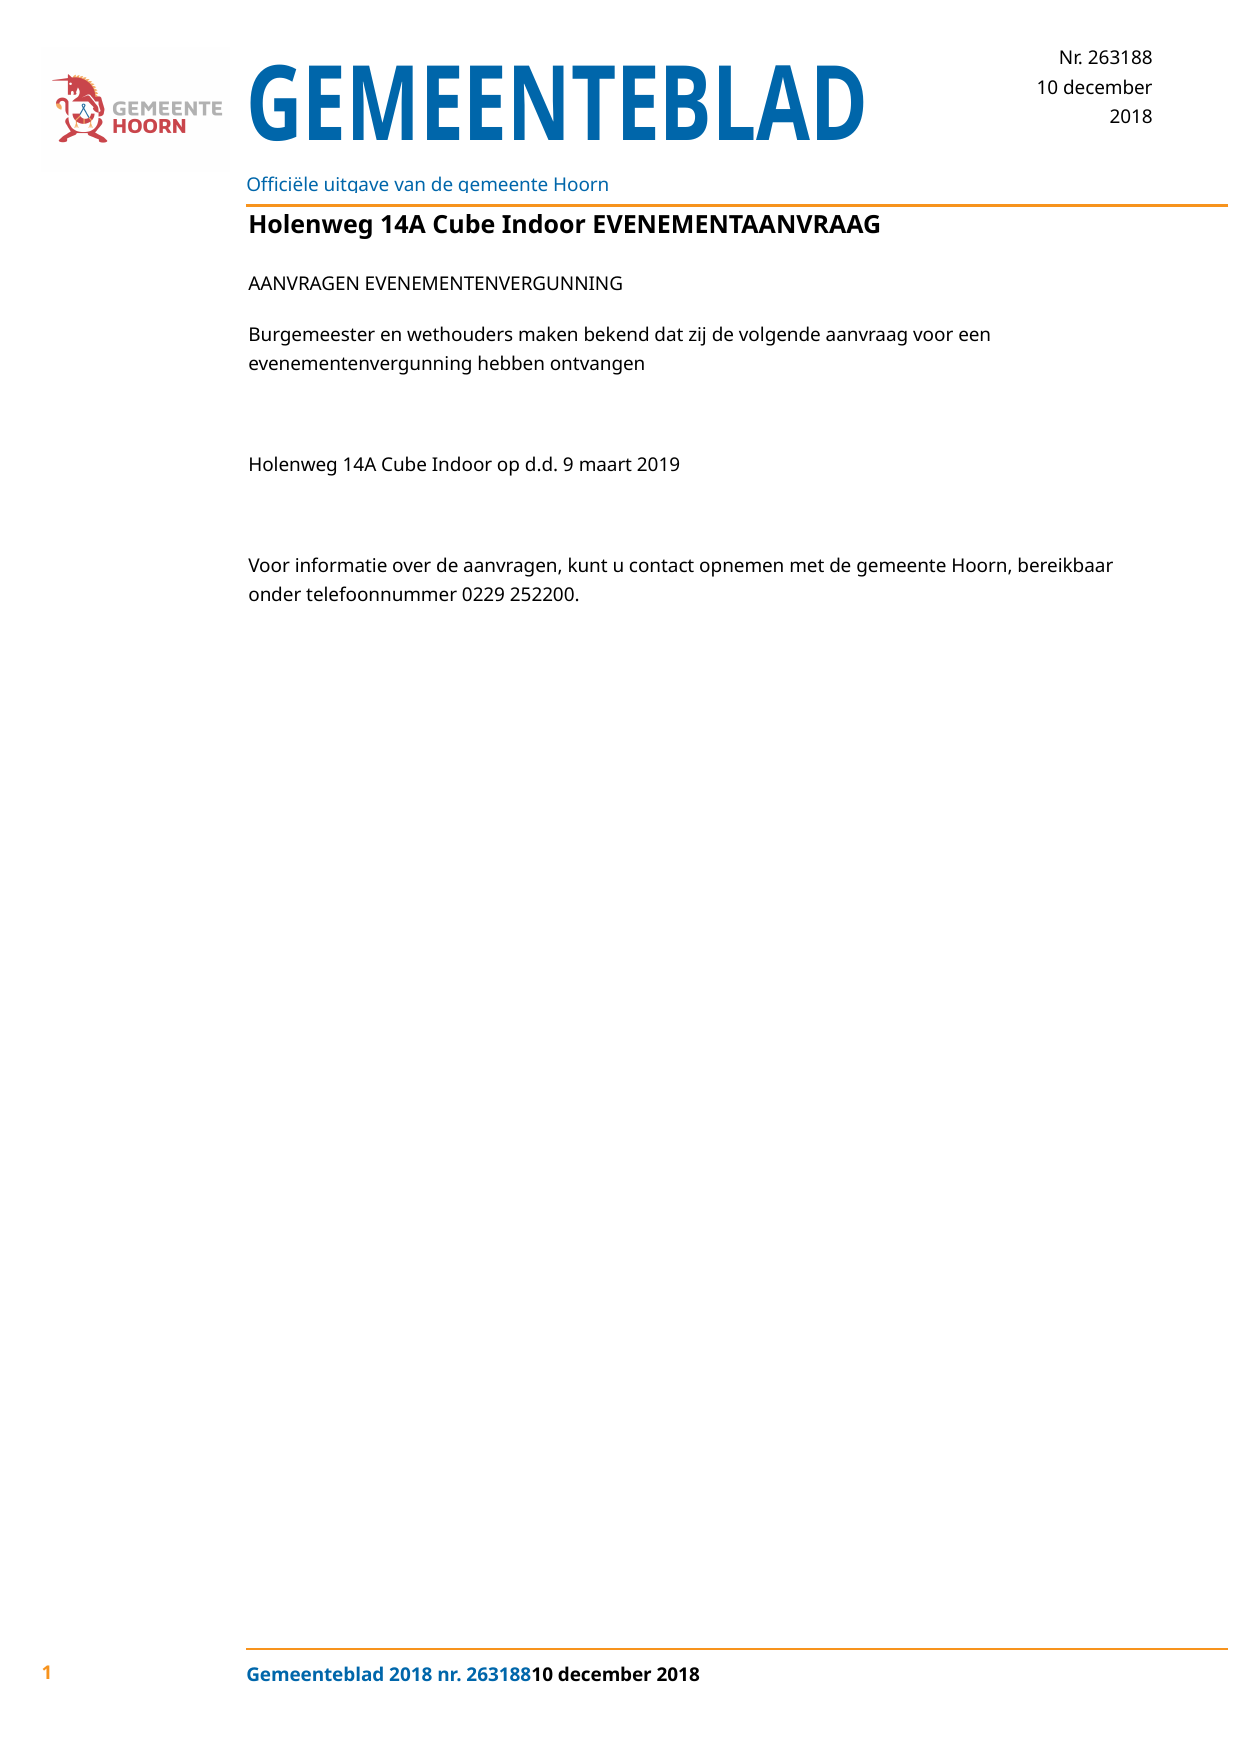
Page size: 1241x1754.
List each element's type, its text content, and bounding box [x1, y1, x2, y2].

text Holenweg 14A Cube Indoor op d.d. 9 maart 2019 [248, 451, 1152, 477]
text Burgemeester en wethouders maken bekend dat zij de volgende aanvraag voor een evenementenvergunning hebben ontvangen [248, 321, 1152, 376]
picture [41, 47, 231, 172]
text Voor informatie over de aanvragen, kunt u contact opnemen met de gemeente Hoorn, bereikbaar onder telefoonnummer 0229 252200. [248, 552, 1152, 607]
text Holenweg 14A Cube Indoor EVENEMENTAANVRAAG [248, 207, 1152, 241]
text AANVRAGEN EVENEMENTENVERGUNNING [248, 270, 1152, 296]
